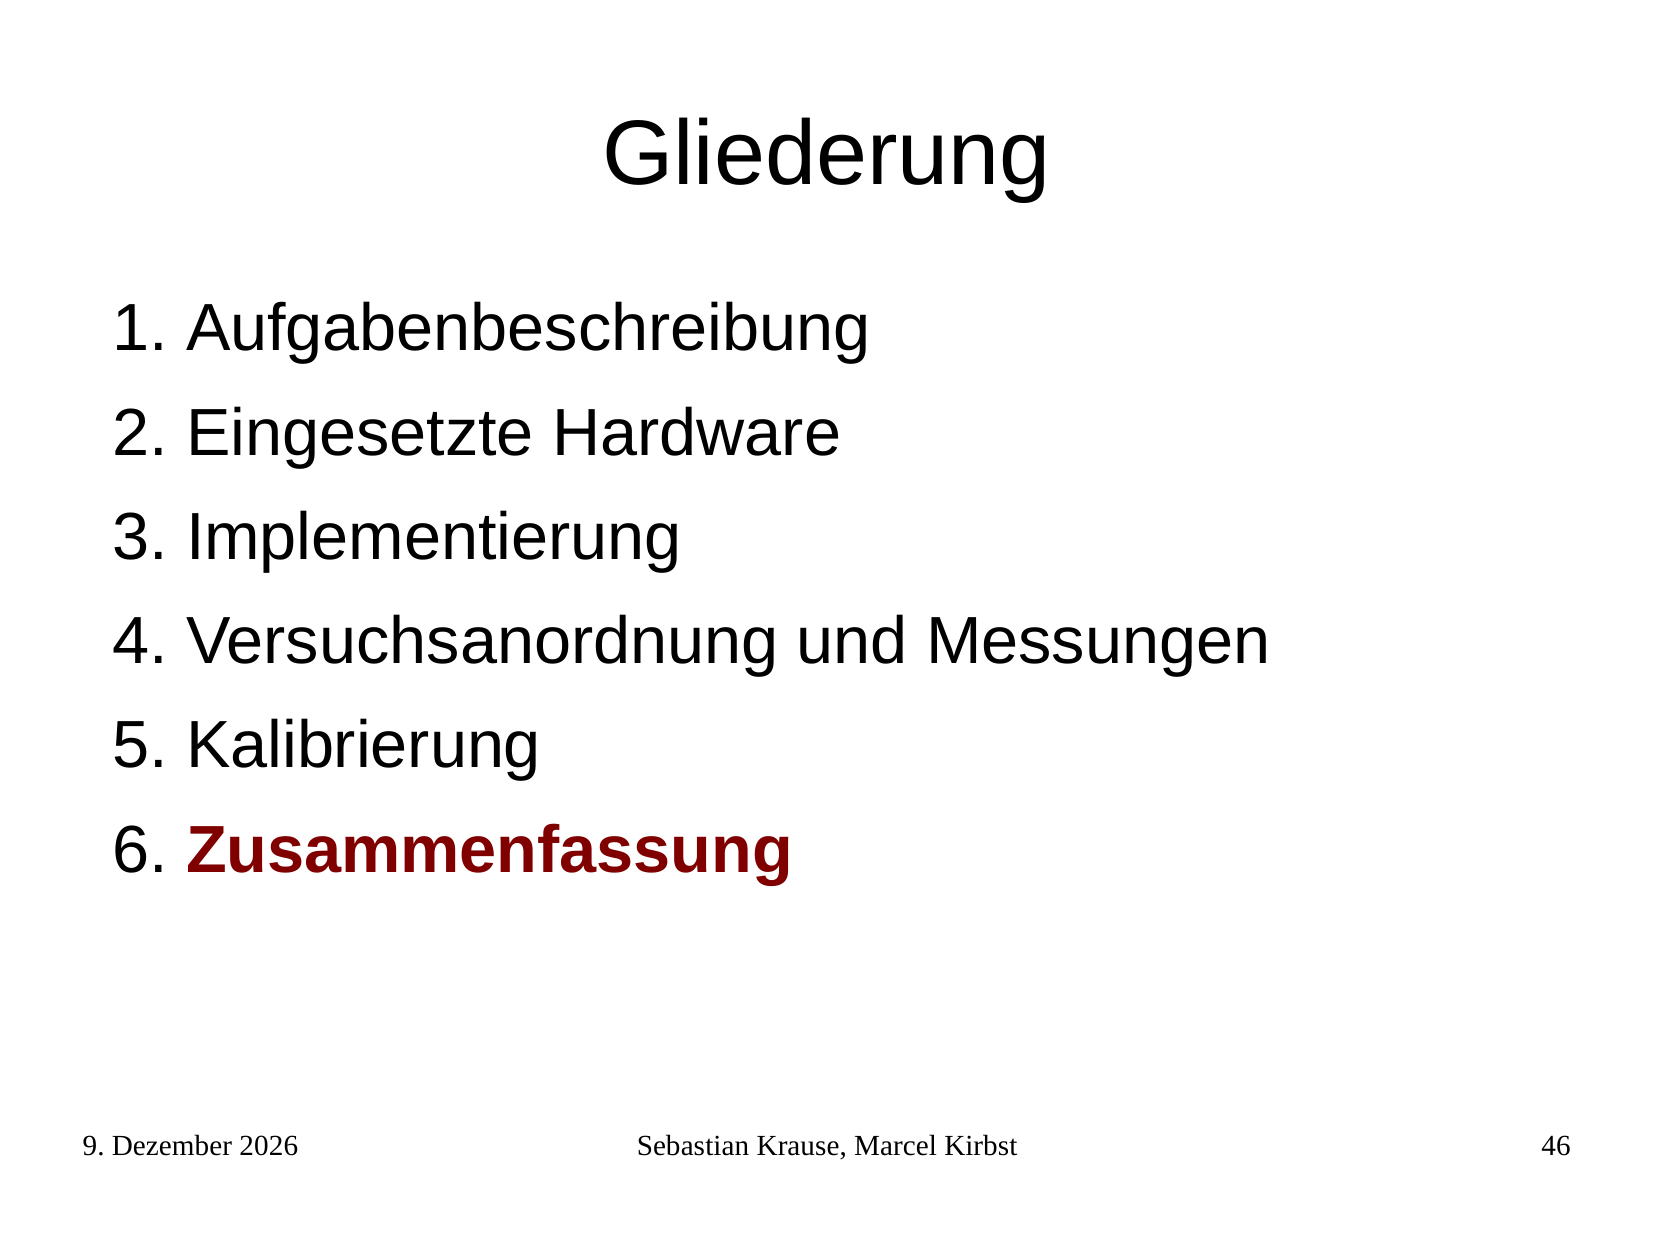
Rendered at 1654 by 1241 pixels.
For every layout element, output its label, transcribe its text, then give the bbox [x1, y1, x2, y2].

list Aufgabenbeschreibung Eingesetzte Hardware Implementierung Versuchsanordnung und Messungen Kalibrierung Zusammenfassung [82, 290, 1538, 1010]
title Gliederung [82, 49, 1571, 257]
